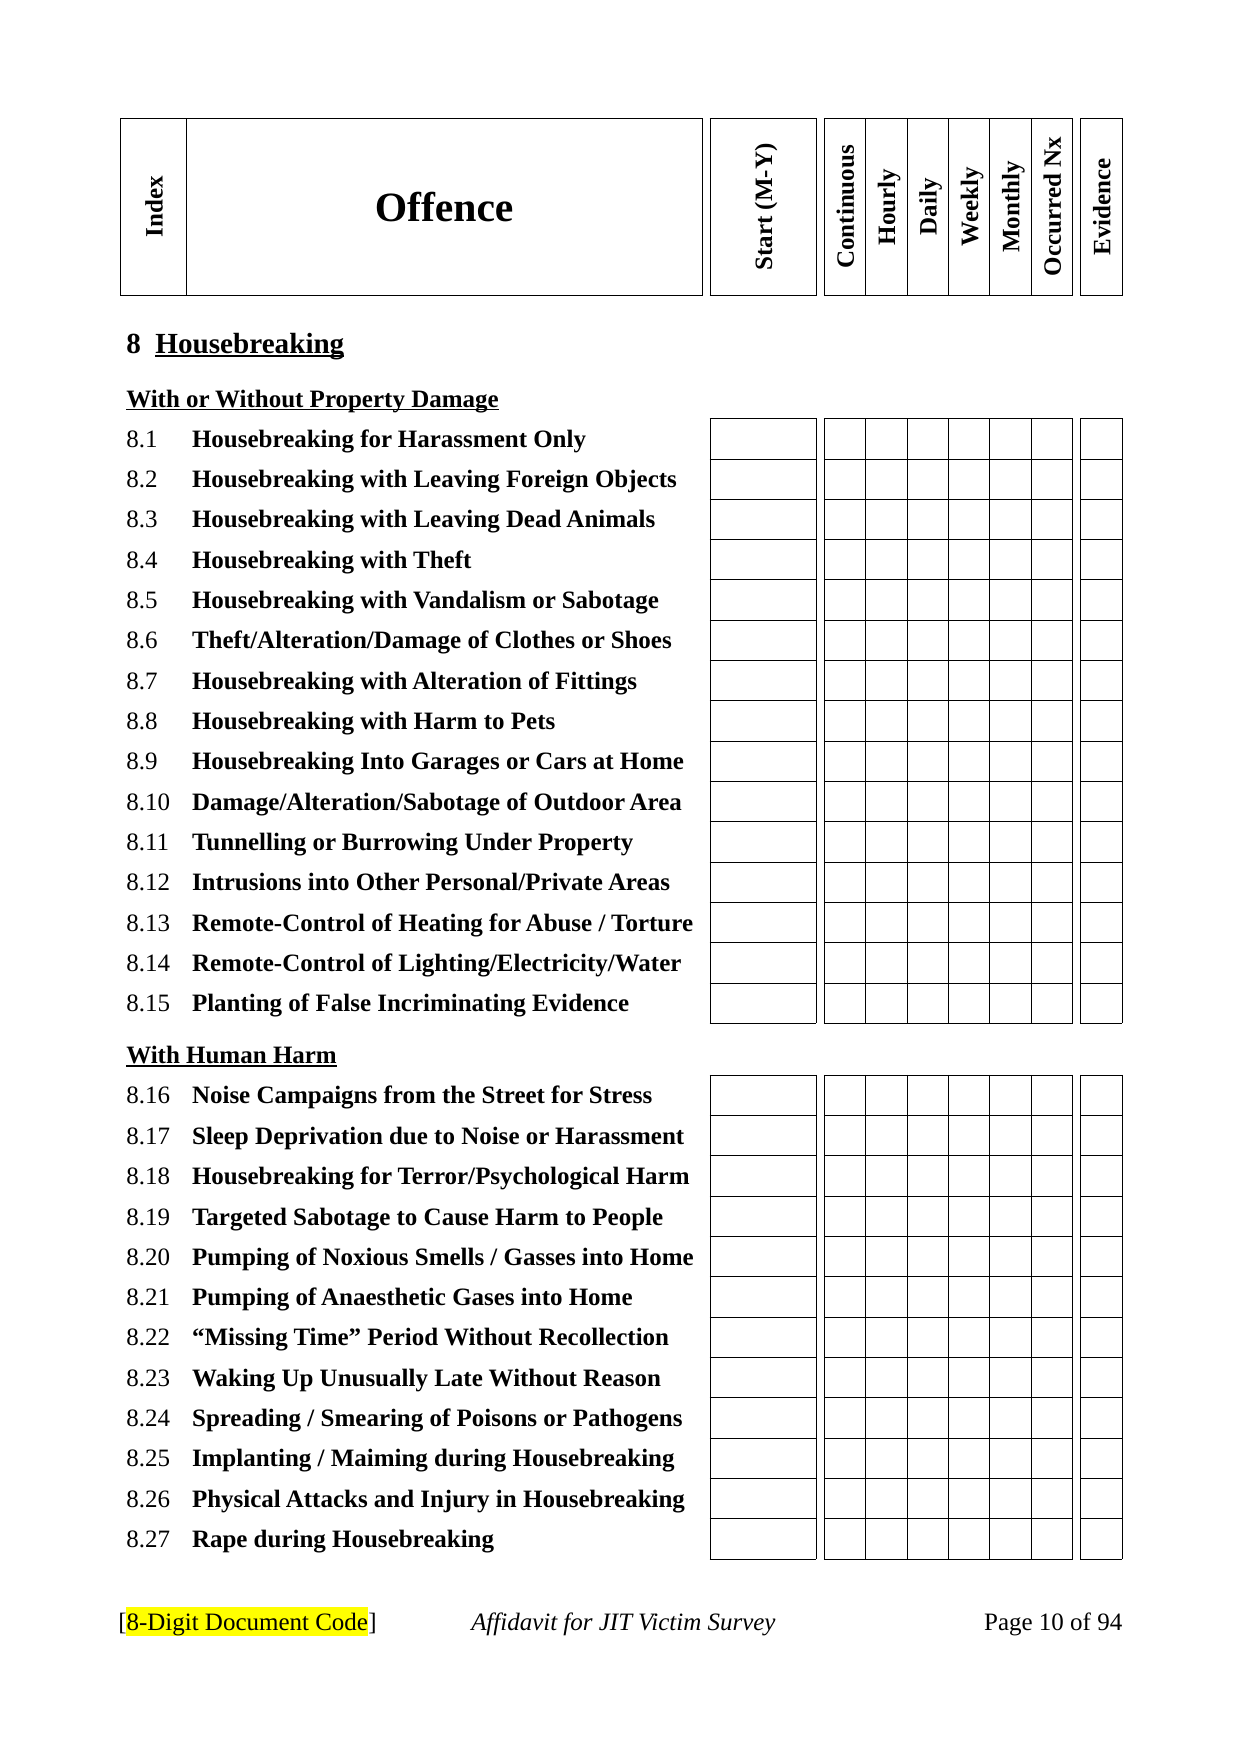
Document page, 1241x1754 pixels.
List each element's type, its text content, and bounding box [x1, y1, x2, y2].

table_cell [817, 1196, 824, 1236]
table_cell [1081, 1519, 1122, 1558]
table_cell [702, 1276, 710, 1317]
table_cell 8.8 [120, 700, 186, 741]
table_cell [711, 419, 816, 458]
table_cell [908, 1318, 948, 1357]
table_cell [908, 500, 948, 539]
table_cell [1032, 419, 1072, 458]
table_cell [825, 1156, 865, 1196]
table_cell [702, 1478, 710, 1518]
table_cell 8.26 [120, 1478, 186, 1518]
table_cell [908, 621, 948, 660]
table_cell [711, 621, 816, 660]
table_cell [825, 903, 865, 942]
table_cell [1032, 742, 1072, 781]
table_cell [949, 782, 989, 821]
table_cell [711, 580, 816, 620]
table_cell Implanting / Maiming during Housebreaking [186, 1438, 702, 1478]
table_cell Pumping of Noxious Smells / Gasses into Home [186, 1236, 702, 1276]
table_cell [1032, 621, 1072, 660]
table_header Evidence [1081, 119, 1122, 295]
table_cell Pumping of Anaesthetic Gases into Home [186, 1276, 702, 1317]
table_cell [1032, 1116, 1072, 1155]
table_cell 8.1 [120, 418, 186, 458]
table_cell [711, 1519, 816, 1558]
table_cell [1073, 1438, 1080, 1478]
table_cell [1073, 620, 1080, 660]
table_cell [866, 1318, 907, 1357]
table_cell [824, 1035, 865, 1075]
table_cell [907, 1024, 948, 1034]
table_cell [824, 1024, 865, 1034]
table_cell [711, 701, 816, 741]
table_cell [825, 943, 865, 982]
table_cell [702, 418, 710, 458]
table_cell [825, 1277, 865, 1317]
table_cell [866, 540, 907, 579]
table_cell [1032, 863, 1072, 902]
table_cell [1080, 1024, 1122, 1034]
table_cell [817, 1518, 824, 1558]
table_cell [1081, 1358, 1122, 1397]
table_header [1073, 118, 1080, 295]
table_cell [817, 499, 824, 539]
table_cell [949, 661, 989, 700]
table_cell [702, 660, 710, 700]
table_cell 8.7 [120, 660, 186, 700]
table_cell [1080, 378, 1122, 418]
table_cell 8.2 [120, 459, 186, 499]
table_cell [949, 1237, 989, 1276]
table_cell [866, 984, 907, 1023]
table_cell [949, 1116, 989, 1155]
table_cell [907, 378, 948, 418]
table_cell [990, 419, 1031, 458]
table_cell [866, 500, 907, 539]
table_cell [990, 580, 1031, 620]
table_cell [711, 1398, 816, 1438]
table_cell 8 Housebreaking [120, 295, 1122, 378]
table_cell [817, 459, 824, 499]
table_cell [866, 621, 907, 660]
table_cell [702, 378, 710, 418]
table_cell [1073, 378, 1080, 418]
table_cell [949, 1076, 989, 1115]
table_cell [1073, 1023, 1080, 1034]
table_cell [1073, 1276, 1080, 1317]
table_cell [817, 579, 824, 620]
table_cell [817, 1438, 824, 1478]
table_cell [1081, 1237, 1122, 1276]
table_cell [1073, 418, 1080, 458]
table_cell [866, 1116, 907, 1155]
table_cell [908, 984, 948, 1023]
table_cell [990, 1519, 1031, 1558]
table_cell [711, 1479, 816, 1518]
table_cell [1032, 661, 1072, 700]
table_header Start (M-Y) [711, 119, 816, 295]
table_cell [1032, 540, 1072, 579]
table_cell With or Without Property Damage [120, 378, 702, 418]
table_cell “Missing Time” Period Without Recollection [186, 1317, 702, 1357]
table_cell Rape during Housebreaking [186, 1518, 702, 1558]
table_cell Housebreaking for Harassment Only [186, 418, 702, 458]
table_cell [702, 700, 710, 741]
table_cell [1031, 378, 1072, 418]
table_cell [711, 1197, 816, 1236]
table_cell [908, 1116, 948, 1155]
table_cell [949, 419, 989, 458]
table_cell 8.12 [120, 862, 186, 902]
table_cell [817, 1478, 824, 1518]
table_cell [1073, 499, 1080, 539]
table_cell [711, 742, 816, 781]
table_cell [1073, 1518, 1080, 1558]
table_cell [908, 1277, 948, 1317]
table_cell [948, 378, 989, 418]
table_cell [866, 1277, 907, 1317]
table_cell [990, 1156, 1031, 1196]
table_cell [866, 1237, 907, 1276]
table_cell 8.19 [120, 1196, 186, 1236]
table_cell [1032, 701, 1072, 741]
table_cell [1031, 1035, 1072, 1075]
table_cell [702, 902, 710, 942]
table_cell [702, 1075, 710, 1115]
table_cell [1081, 419, 1122, 458]
table_cell [907, 1035, 948, 1075]
table_cell [866, 460, 907, 499]
table_cell [990, 1277, 1031, 1317]
table_cell [711, 1156, 816, 1196]
table_cell [866, 822, 907, 862]
table_cell [949, 1439, 989, 1478]
table_cell [866, 903, 907, 942]
table_cell [702, 1023, 710, 1034]
table_cell [710, 1035, 816, 1075]
table_cell [1032, 1237, 1072, 1276]
table_cell [711, 1076, 816, 1115]
table_cell [1073, 781, 1080, 821]
table_cell [702, 1518, 710, 1558]
table_cell [825, 1398, 865, 1438]
table_cell [948, 1035, 989, 1075]
table_cell 8.6 [120, 620, 186, 660]
table_cell [702, 1155, 710, 1196]
table_cell [908, 1076, 948, 1115]
table_cell [1081, 1076, 1122, 1115]
table_cell [990, 1479, 1031, 1518]
table_cell [908, 419, 948, 458]
table_cell [949, 580, 989, 620]
table_cell [817, 620, 824, 660]
table_cell [949, 460, 989, 499]
table_cell [702, 539, 710, 579]
table_cell [702, 499, 710, 539]
table_cell [702, 741, 710, 781]
table_cell [1073, 821, 1080, 862]
table_cell [1081, 782, 1122, 821]
table_cell [1073, 579, 1080, 620]
table_cell [1073, 1035, 1080, 1075]
table_cell [702, 459, 710, 499]
table_cell [949, 1358, 989, 1397]
table_cell [1073, 660, 1080, 700]
table_cell [1073, 539, 1080, 579]
table_cell [702, 1236, 710, 1276]
table_cell [866, 1439, 907, 1478]
table_cell [949, 701, 989, 741]
table_cell [1073, 1115, 1080, 1155]
table_cell Housebreaking Into Garages or Cars at Home [186, 741, 702, 781]
table_cell [711, 1237, 816, 1276]
table_cell [817, 1357, 824, 1397]
table_header Monthly [990, 119, 1031, 295]
table_cell [711, 863, 816, 902]
table_cell [990, 782, 1031, 821]
table_cell [711, 460, 816, 499]
table_cell [990, 984, 1031, 1023]
table_header [817, 118, 824, 295]
table_cell [1073, 1317, 1080, 1357]
table_cell [1032, 1156, 1072, 1196]
table_cell [825, 822, 865, 862]
table_cell [866, 782, 907, 821]
table_cell [1032, 1277, 1072, 1317]
table_cell [990, 943, 1031, 982]
table_cell [702, 1357, 710, 1397]
table_cell [702, 579, 710, 620]
table_cell [866, 1398, 907, 1438]
table_cell [1032, 580, 1072, 620]
table_cell [711, 1318, 816, 1357]
table_cell [1073, 1155, 1080, 1196]
table_cell [120, 1023, 186, 1034]
table_cell [1032, 1197, 1072, 1236]
table_cell [825, 863, 865, 902]
table_cell [825, 621, 865, 660]
table_cell [711, 500, 816, 539]
table_cell [1081, 1318, 1122, 1357]
table_cell [1081, 580, 1122, 620]
table_cell [825, 1076, 865, 1115]
table_cell [1032, 782, 1072, 821]
table_cell [711, 1116, 816, 1155]
table_cell [1073, 862, 1080, 902]
table_cell [825, 1197, 865, 1236]
table_cell 8.20 [120, 1236, 186, 1276]
table_cell Remote-Control of Lighting/Electricity/Water [186, 942, 702, 982]
table_cell 8.18 [120, 1155, 186, 1196]
table_cell 8.5 [120, 579, 186, 620]
table_cell 8.4 [120, 539, 186, 579]
table_cell [702, 1115, 710, 1155]
table_cell [825, 1519, 865, 1558]
table_cell [817, 942, 824, 982]
table_cell [948, 1024, 989, 1034]
table_cell [908, 1358, 948, 1397]
table_cell [702, 1397, 710, 1438]
table_cell [908, 1519, 948, 1558]
table_cell [1081, 701, 1122, 741]
table_cell [1081, 1197, 1122, 1236]
table_cell 8.11 [120, 821, 186, 862]
table_cell [866, 419, 907, 458]
table_cell [817, 539, 824, 579]
table_header Index [121, 119, 186, 295]
table_cell Housebreaking with Vandalism or Sabotage [186, 579, 702, 620]
table_cell [711, 822, 816, 862]
table_cell Physical Attacks and Injury in Housebreaking [186, 1478, 702, 1518]
table_header Occurred Nx [1032, 119, 1072, 295]
table_cell [908, 460, 948, 499]
table_cell [908, 742, 948, 781]
table_cell [865, 1035, 907, 1075]
table_header Weekly [949, 119, 989, 295]
table_cell [824, 378, 865, 418]
table_cell [990, 661, 1031, 700]
table_cell Housebreaking with Theft [186, 539, 702, 579]
table_cell 8.14 [120, 942, 186, 982]
table_cell [816, 378, 824, 418]
table_cell [1081, 1116, 1122, 1155]
table_cell [865, 1024, 907, 1034]
table_cell [1032, 500, 1072, 539]
table_cell [817, 741, 824, 781]
table_cell [990, 1035, 1031, 1075]
table_cell [990, 1116, 1031, 1155]
table_cell Housebreaking with Leaving Foreign Objects [186, 459, 702, 499]
table_cell [990, 1197, 1031, 1236]
table_cell [1073, 1478, 1080, 1518]
table_cell 8.10 [120, 781, 186, 821]
table_cell 8.3 [120, 499, 186, 539]
table_cell [1073, 942, 1080, 982]
table_cell [990, 460, 1031, 499]
table_cell [990, 1237, 1031, 1276]
table_cell [702, 781, 710, 821]
table_cell [825, 701, 865, 741]
table_cell [908, 580, 948, 620]
table_cell [990, 621, 1031, 660]
table_cell [1081, 1156, 1122, 1196]
table_cell Housebreaking with Alteration of Fittings [186, 660, 702, 700]
table_cell [817, 1397, 824, 1438]
table_cell [711, 943, 816, 982]
table_cell Housebreaking for Terror/Psychological Harm [186, 1155, 702, 1196]
table_cell [702, 1317, 710, 1357]
table_cell [702, 1196, 710, 1236]
table_cell [825, 1358, 865, 1397]
table_cell [1080, 1035, 1122, 1075]
table_cell [711, 661, 816, 700]
table_cell [866, 1197, 907, 1236]
table_cell [702, 821, 710, 862]
table_cell Tunnelling or Burrowing Under Property [186, 821, 702, 862]
table_cell [908, 540, 948, 579]
table_cell Spreading / Smearing of Poisons or Pathogens [186, 1397, 702, 1438]
table_cell [990, 742, 1031, 781]
table_cell [711, 782, 816, 821]
table_cell [702, 1035, 710, 1075]
table_cell [817, 781, 824, 821]
table_cell Theft/Alteration/Damage of Clothes or Shoes [186, 620, 702, 660]
table_cell [817, 821, 824, 862]
table_cell 8.25 [120, 1438, 186, 1478]
table_cell [1032, 1479, 1072, 1518]
table_cell [825, 742, 865, 781]
table_cell [1073, 1075, 1080, 1115]
table_cell [990, 863, 1031, 902]
table_cell [817, 1276, 824, 1317]
table_cell [1032, 1519, 1072, 1558]
table_cell [1081, 661, 1122, 700]
table_cell [825, 580, 865, 620]
table_cell Noise Campaigns from the Street for Stress [186, 1075, 702, 1115]
table_cell [825, 1237, 865, 1276]
table_cell [949, 943, 989, 982]
table_header Daily [908, 119, 948, 295]
table_cell [710, 378, 816, 418]
table_cell [817, 1317, 824, 1357]
table_cell [949, 1156, 989, 1196]
table_cell [949, 1519, 989, 1558]
table_cell [825, 500, 865, 539]
table_cell Damage/Alteration/Sabotage of Outdoor Area [186, 781, 702, 821]
table_cell [825, 460, 865, 499]
table_cell [865, 378, 907, 418]
table_cell [817, 1236, 824, 1276]
table_cell [1032, 1318, 1072, 1357]
table_cell [908, 822, 948, 862]
table_cell [1081, 540, 1122, 579]
table_cell [1081, 863, 1122, 902]
table_cell [949, 984, 989, 1023]
table_cell Targeted Sabotage to Cause Harm to People [186, 1196, 702, 1236]
table_cell [817, 660, 824, 700]
table_cell [825, 1318, 865, 1357]
table_cell [1032, 1076, 1072, 1115]
table_cell [1032, 943, 1072, 982]
table_cell Planting of False Incriminating Evidence [186, 983, 702, 1023]
table_cell [702, 942, 710, 982]
table_cell [817, 862, 824, 902]
table_header Hourly [866, 119, 907, 295]
table_cell [1032, 822, 1072, 862]
table_cell [1073, 902, 1080, 942]
table_cell [866, 661, 907, 700]
table_cell [908, 1197, 948, 1236]
table_cell [1032, 1358, 1072, 1397]
table_header Continuous [825, 119, 865, 295]
table_cell [990, 1318, 1031, 1357]
table_cell [990, 540, 1031, 579]
table_cell [817, 418, 824, 458]
table_cell [702, 983, 710, 1023]
table_cell [1081, 984, 1122, 1023]
table_cell [1073, 1397, 1080, 1438]
table_cell 8.13 [120, 902, 186, 942]
table_cell [949, 540, 989, 579]
table_cell [1081, 822, 1122, 862]
table_cell 8.23 [120, 1357, 186, 1397]
table_cell [908, 661, 948, 700]
table_cell 8.22 [120, 1317, 186, 1357]
table_cell [1073, 1357, 1080, 1397]
table_cell [1081, 943, 1122, 982]
table_cell [1073, 983, 1080, 1023]
table_cell Remote-Control of Heating for Abuse / Torture [186, 902, 702, 942]
table_cell [990, 701, 1031, 741]
table_cell [866, 1519, 907, 1558]
table_cell 8.21 [120, 1276, 186, 1317]
table_cell [866, 1358, 907, 1397]
table_cell [990, 1024, 1031, 1034]
table_cell [1073, 1196, 1080, 1236]
table_cell [866, 1479, 907, 1518]
table_cell [711, 1277, 816, 1317]
table_cell [817, 983, 824, 1023]
table_cell [825, 661, 865, 700]
table_cell [949, 621, 989, 660]
table_cell [1081, 1439, 1122, 1478]
table_cell [990, 1076, 1031, 1115]
table_cell [908, 701, 948, 741]
table_cell [825, 1479, 865, 1518]
table_cell [816, 1035, 824, 1075]
table_cell [949, 500, 989, 539]
table_cell [1073, 700, 1080, 741]
table_cell [702, 620, 710, 660]
table_cell [711, 984, 816, 1023]
table_cell [866, 943, 907, 982]
table_cell [1081, 460, 1122, 499]
table_cell [866, 701, 907, 741]
table_cell [866, 742, 907, 781]
table_cell [817, 902, 824, 942]
table_cell [949, 742, 989, 781]
table_cell [990, 500, 1031, 539]
table_cell [1073, 459, 1080, 499]
table_cell 8.27 [120, 1518, 186, 1558]
table_cell 8.9 [120, 741, 186, 781]
table_cell Intrusions into Other Personal/Private Areas [186, 862, 702, 902]
table_cell [1032, 984, 1072, 1023]
table_cell [990, 822, 1031, 862]
table_cell [711, 1439, 816, 1478]
table_cell [990, 903, 1031, 942]
table_cell [1032, 460, 1072, 499]
table_cell With Human Harm [120, 1035, 702, 1075]
table_cell [1081, 621, 1122, 660]
table_cell Housebreaking with Harm to Pets [186, 700, 702, 741]
table_cell [990, 1358, 1031, 1397]
table_cell [817, 1115, 824, 1155]
table_cell Housebreaking with Leaving Dead Animals [186, 499, 702, 539]
table_header Offence [187, 119, 702, 295]
table_cell 8.16 [120, 1075, 186, 1115]
table_cell [908, 1479, 948, 1518]
table_cell [825, 984, 865, 1023]
table_cell [866, 580, 907, 620]
table_cell [908, 1439, 948, 1478]
table_cell Sleep Deprivation due to Noise or Harassment [186, 1115, 702, 1155]
table_cell [990, 1439, 1031, 1478]
table_cell [908, 1237, 948, 1276]
table_cell [866, 1156, 907, 1196]
table_cell [1032, 1398, 1072, 1438]
table_cell [825, 419, 865, 458]
table_cell [1081, 1479, 1122, 1518]
table_cell [949, 1318, 989, 1357]
table_cell [1073, 1236, 1080, 1276]
table_cell [866, 1076, 907, 1115]
table_cell [816, 1023, 824, 1034]
table_cell [710, 1024, 816, 1034]
table_cell [1081, 903, 1122, 942]
table_cell [711, 903, 816, 942]
table_cell [949, 1277, 989, 1317]
table_cell Waking Up Unusually Late Without Reason [186, 1357, 702, 1397]
table_cell [1081, 1398, 1122, 1438]
table_cell [1081, 500, 1122, 539]
table_cell 8.17 [120, 1115, 186, 1155]
table_cell [1081, 742, 1122, 781]
table_cell [990, 1398, 1031, 1438]
table_cell [817, 700, 824, 741]
table_cell [711, 540, 816, 579]
table_cell 8.24 [120, 1397, 186, 1438]
table_cell [949, 1398, 989, 1438]
table_cell [1031, 1024, 1072, 1034]
table_cell [702, 1438, 710, 1478]
table_cell 8.15 [120, 983, 186, 1023]
table_cell [817, 1155, 824, 1196]
table_header [703, 118, 710, 295]
table_cell [949, 903, 989, 942]
table_cell [866, 863, 907, 902]
table_cell [990, 378, 1031, 418]
table_cell [825, 1439, 865, 1478]
table_cell [949, 863, 989, 902]
table_cell [825, 1116, 865, 1155]
table_cell [825, 782, 865, 821]
table_cell [949, 1197, 989, 1236]
table_cell [908, 782, 948, 821]
table_cell [711, 1358, 816, 1397]
table_cell [908, 943, 948, 982]
table_cell [702, 862, 710, 902]
table_cell [949, 1479, 989, 1518]
table_cell [1081, 1277, 1122, 1317]
table_cell [908, 1398, 948, 1438]
table_cell [817, 1075, 824, 1115]
table_cell [186, 1023, 702, 1034]
table_cell [825, 540, 865, 579]
table_cell [908, 1156, 948, 1196]
table_cell [949, 822, 989, 862]
table_cell [1032, 1439, 1072, 1478]
table_cell [1032, 903, 1072, 942]
table_cell [908, 863, 948, 902]
table_cell [908, 903, 948, 942]
table_cell [1073, 741, 1080, 781]
